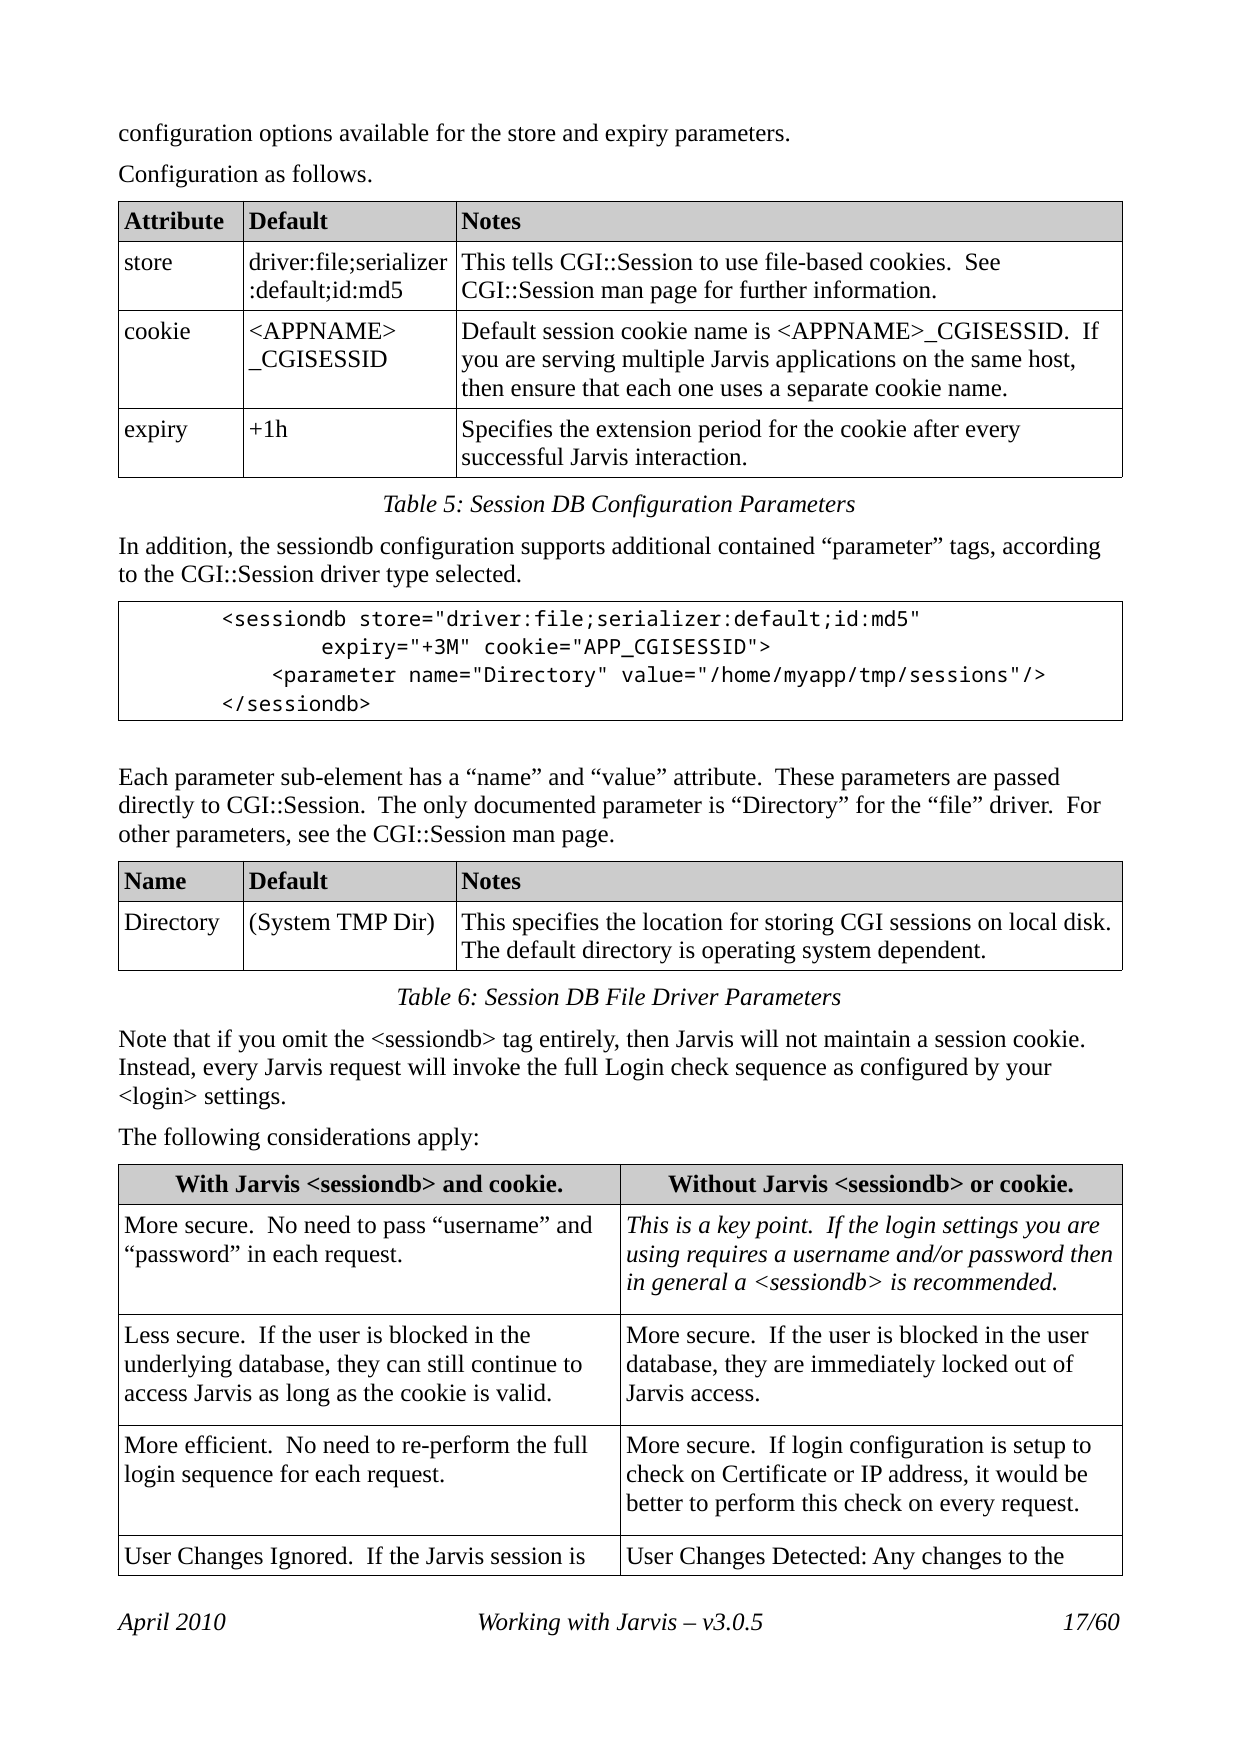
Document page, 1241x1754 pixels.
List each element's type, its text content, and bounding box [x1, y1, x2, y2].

text expiry="+3M" cookie="APP_CGISESSID"> [119, 629, 1122, 658]
text configuration options available for the store and expiry parameters. [118, 118, 1122, 147]
table_header Attribute [119, 202, 243, 241]
text The following considerations apply: [118, 1122, 1122, 1151]
table_header With Jarvis <sessiondb> and cookie. [119, 1165, 620, 1204]
table_cell More efficient. No need to re-perform the full login sequence for each request. [119, 1426, 620, 1535]
text Each parameter sub-element has a “name” and “value” attribute. These parameters are passed directly to CGI::Session. The only documented parameter is “Directory” for the “file” driver. For other parameters, see the CGI::Session man page. [118, 762, 1122, 848]
table_cell This specifies the location for storing CGI sessions on local disk. The default directory is operating system dependent. [457, 902, 1122, 970]
table_cell More secure. If login configuration is setup to check on Certificate or IP address, it would be better to perform this check on every request. [621, 1426, 1122, 1535]
table_cell driver:file;serializer :default;id:md5 [244, 242, 456, 310]
table_cell Directory [119, 902, 243, 970]
text Note that if you omit the <sessiondb> tag entirely, then Jarvis will not maintain a session cookie. Instead, every Jarvis request will invoke the full Login check sequence as configured by your <login> settings. [118, 1024, 1122, 1110]
text Table 6: Session DB File Driver Parameters [118, 982, 1122, 1011]
table_cell expiry [119, 409, 243, 477]
table_header Name [119, 862, 243, 901]
table_cell +1h [244, 409, 456, 477]
table_cell store [119, 242, 243, 310]
text </sessiondb> [119, 686, 1122, 720]
text <sessiondb store="driver:file;serializer:default;id:md5" [119, 602, 1122, 629]
table_header Notes [457, 862, 1122, 901]
table_cell More secure. No need to pass “username” and “password” in each request. [119, 1205, 620, 1314]
table_cell cookie [119, 311, 243, 408]
table_cell User Changes Detected: Any changes to the [621, 1536, 1122, 1575]
table_cell <APPNAME> _CGISESSID [244, 311, 456, 408]
table_cell User Changes Ignored. If the Jarvis session is [119, 1536, 620, 1575]
table_cell This tells CGI::Session to use file-based cookies. See CGI::Session man page for further information. [457, 242, 1122, 310]
table_cell More secure. If the user is blocked in the user database, they are immediately locked out of Jarvis access. [621, 1315, 1122, 1425]
text <parameter name="Directory" value="/home/myapp/tmp/sessions"/> [119, 658, 1122, 686]
table_header Notes [457, 202, 1122, 241]
table_header Without Jarvis <sessiondb> or cookie. [621, 1165, 1122, 1204]
table_cell Default session cookie name is <APPNAME>_CGISESSID. If you are serving multiple Jarvis applications on the same host, then ensure that each one uses a separate cookie name. [457, 311, 1122, 408]
table_header Default [244, 862, 456, 901]
table_cell Less secure. If the user is blocked in the underlying database, they can still continue to access Jarvis as long as the cookie is valid. [119, 1315, 620, 1425]
text Table 5: Session DB Configuration Parameters [118, 489, 1122, 518]
text Configuration as follows. [118, 159, 1122, 188]
table_cell (System TMP Dir) [244, 902, 456, 970]
table_header Default [244, 202, 456, 241]
table_cell Specifies the extension period for the cookie after every successful Jarvis interaction. [457, 409, 1122, 477]
table_cell This is a key point. If the login settings you are using requires a username and/or password then in general a <sessiondb> is recommended. [621, 1205, 1122, 1314]
text In addition, the sessiondb configuration supports additional contained “parameter” tags, according to the CGI::Session driver type selected. [118, 531, 1122, 588]
